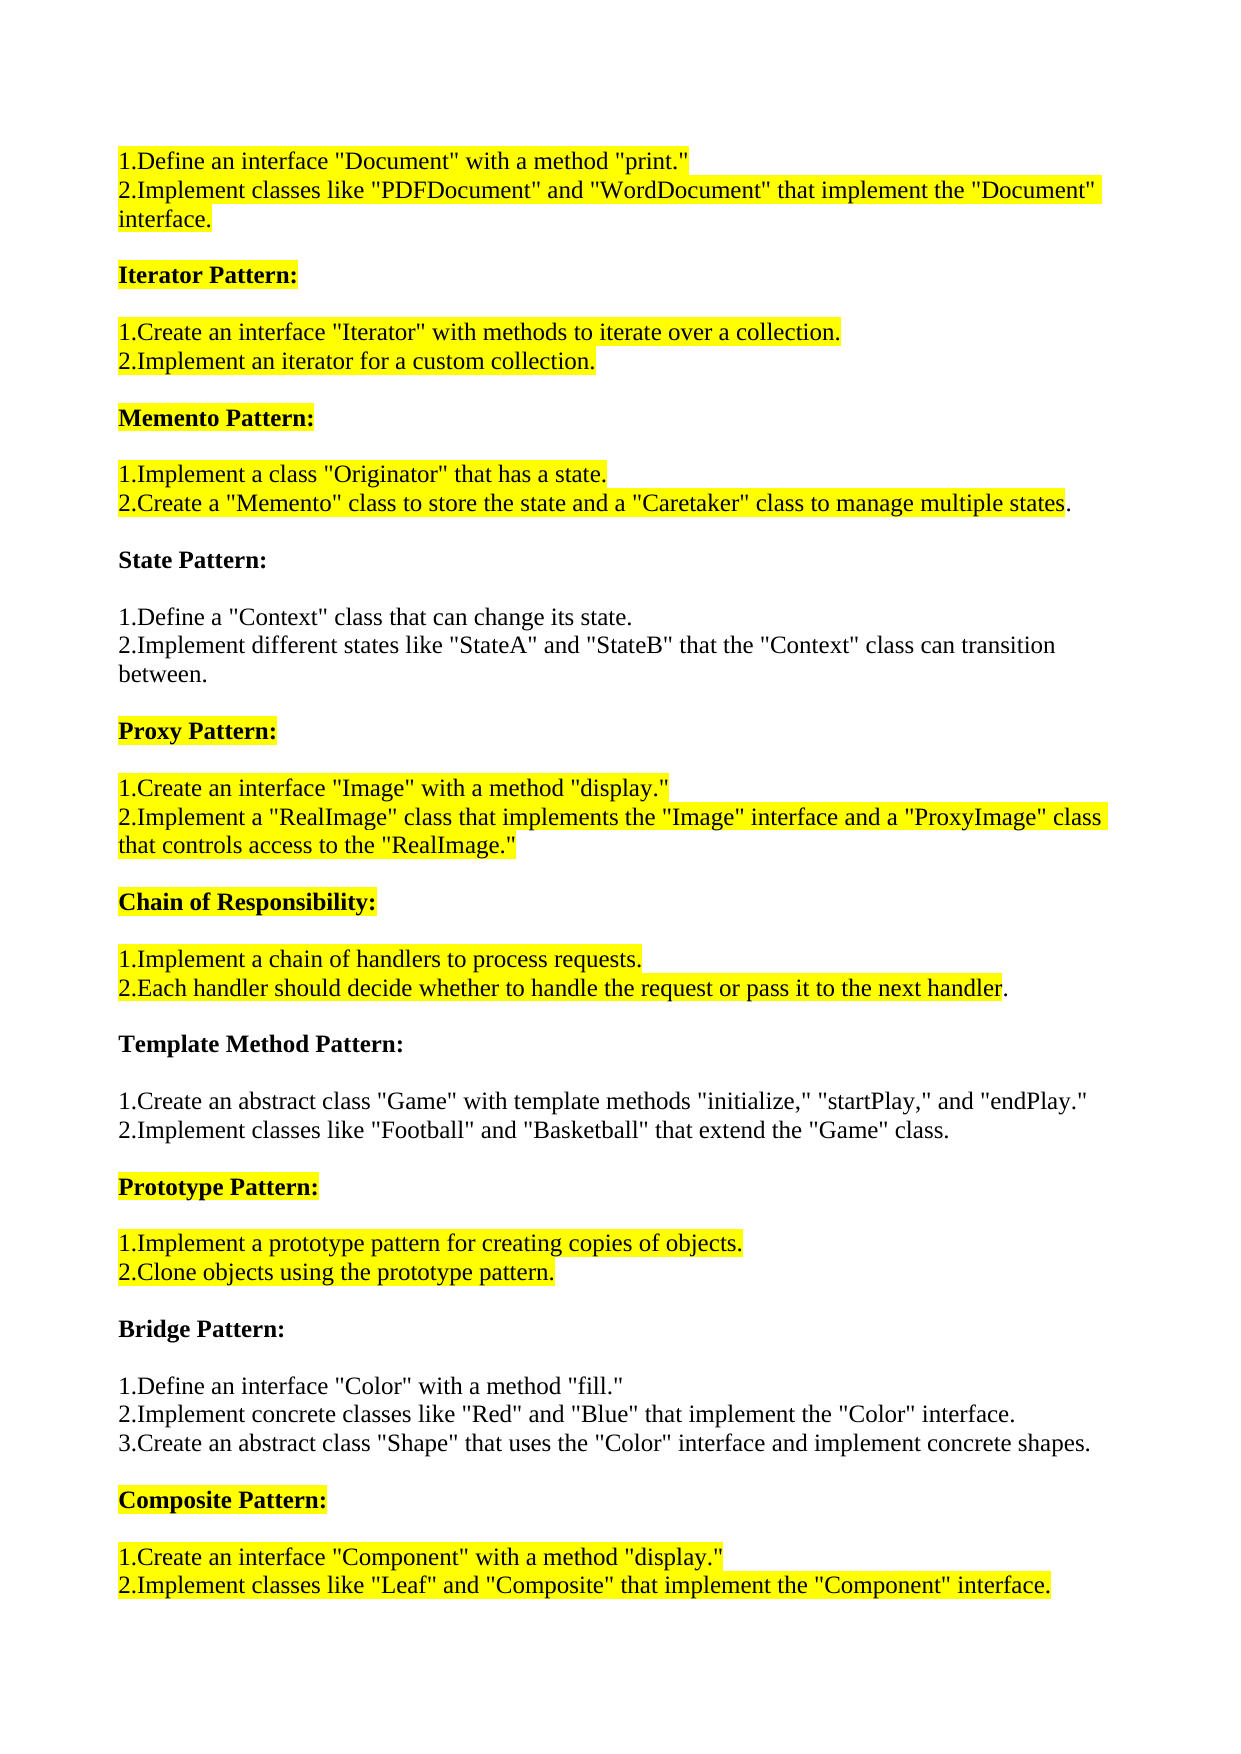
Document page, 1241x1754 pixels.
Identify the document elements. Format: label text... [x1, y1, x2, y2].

text 1.Implement a prototype pattern for creating copies of objects. [118, 1228, 1122, 1257]
text Template Method Pattern: [118, 1029, 1122, 1058]
text 1.Create an interface "Image" with a method "display." [118, 773, 1122, 802]
text 1.Create an interface "Iterator" with methods to iterate over a collection. [118, 317, 1122, 346]
text Prototype Pattern: [118, 1172, 1122, 1200]
text Proxy Pattern: [118, 716, 1122, 745]
text Memento Pattern: [118, 403, 1122, 431]
text 2.Implement classes like "Football" and "Basketball" that extend the "Game" class. [118, 1115, 1122, 1144]
text 2.Implement classes like "Leaf" and "Composite" that implement the "Component" interface. [118, 1571, 1122, 1599]
text Bridge Pattern: [118, 1314, 1122, 1343]
text 2.Implement different states like "StateA" and "StateB" that the "Context" class can transition between. [118, 631, 1122, 688]
text 3.Create an abstract class "Shape" that uses the "Color" interface and implement concrete shapes. [118, 1428, 1122, 1457]
text 1.Define a "Context" class that can change its state. [118, 602, 1122, 631]
text 2.Implement a "RealImage" class that implements the "Image" interface and a "ProxyImage" class that controls access to the "RealImage." [118, 802, 1122, 859]
text 1.Create an interface "Component" with a method "display." [118, 1542, 1122, 1571]
text Composite Pattern: [118, 1485, 1122, 1514]
text 2.Implement concrete classes like "Red" and "Blue" that implement the "Color" interface. [118, 1399, 1122, 1428]
text 1.Create an abstract class "Game" with template methods "initialize," "startPlay," and "endPlay." [118, 1086, 1122, 1115]
text 1.Define an interface "Color" with a method "fill." [118, 1371, 1122, 1399]
text 2.Implement an iterator for a custom collection. [118, 346, 1122, 375]
text 2.Create a "Memento" class to store the state and a "Caretaker" class to manage multiple states. [118, 488, 1122, 517]
text 2.Implement classes like "PDFDocument" and "WordDocument" that implement the "Document" interface. [118, 175, 1122, 232]
text 2.Clone objects using the prototype pattern. [118, 1257, 1122, 1286]
text 1.Define an interface "Document" with a method "print." [118, 146, 1122, 175]
text Iterator Pattern: [118, 260, 1122, 289]
text Chain of Responsibility: [118, 887, 1122, 916]
text State Pattern: [118, 545, 1122, 574]
text 1.Implement a class "Originator" that has a state. [118, 459, 1122, 488]
text 2.Each handler should decide whether to handle the request or pass it to the next handler. [118, 973, 1122, 1001]
text 1.Implement a chain of handlers to process requests. [118, 944, 1122, 973]
